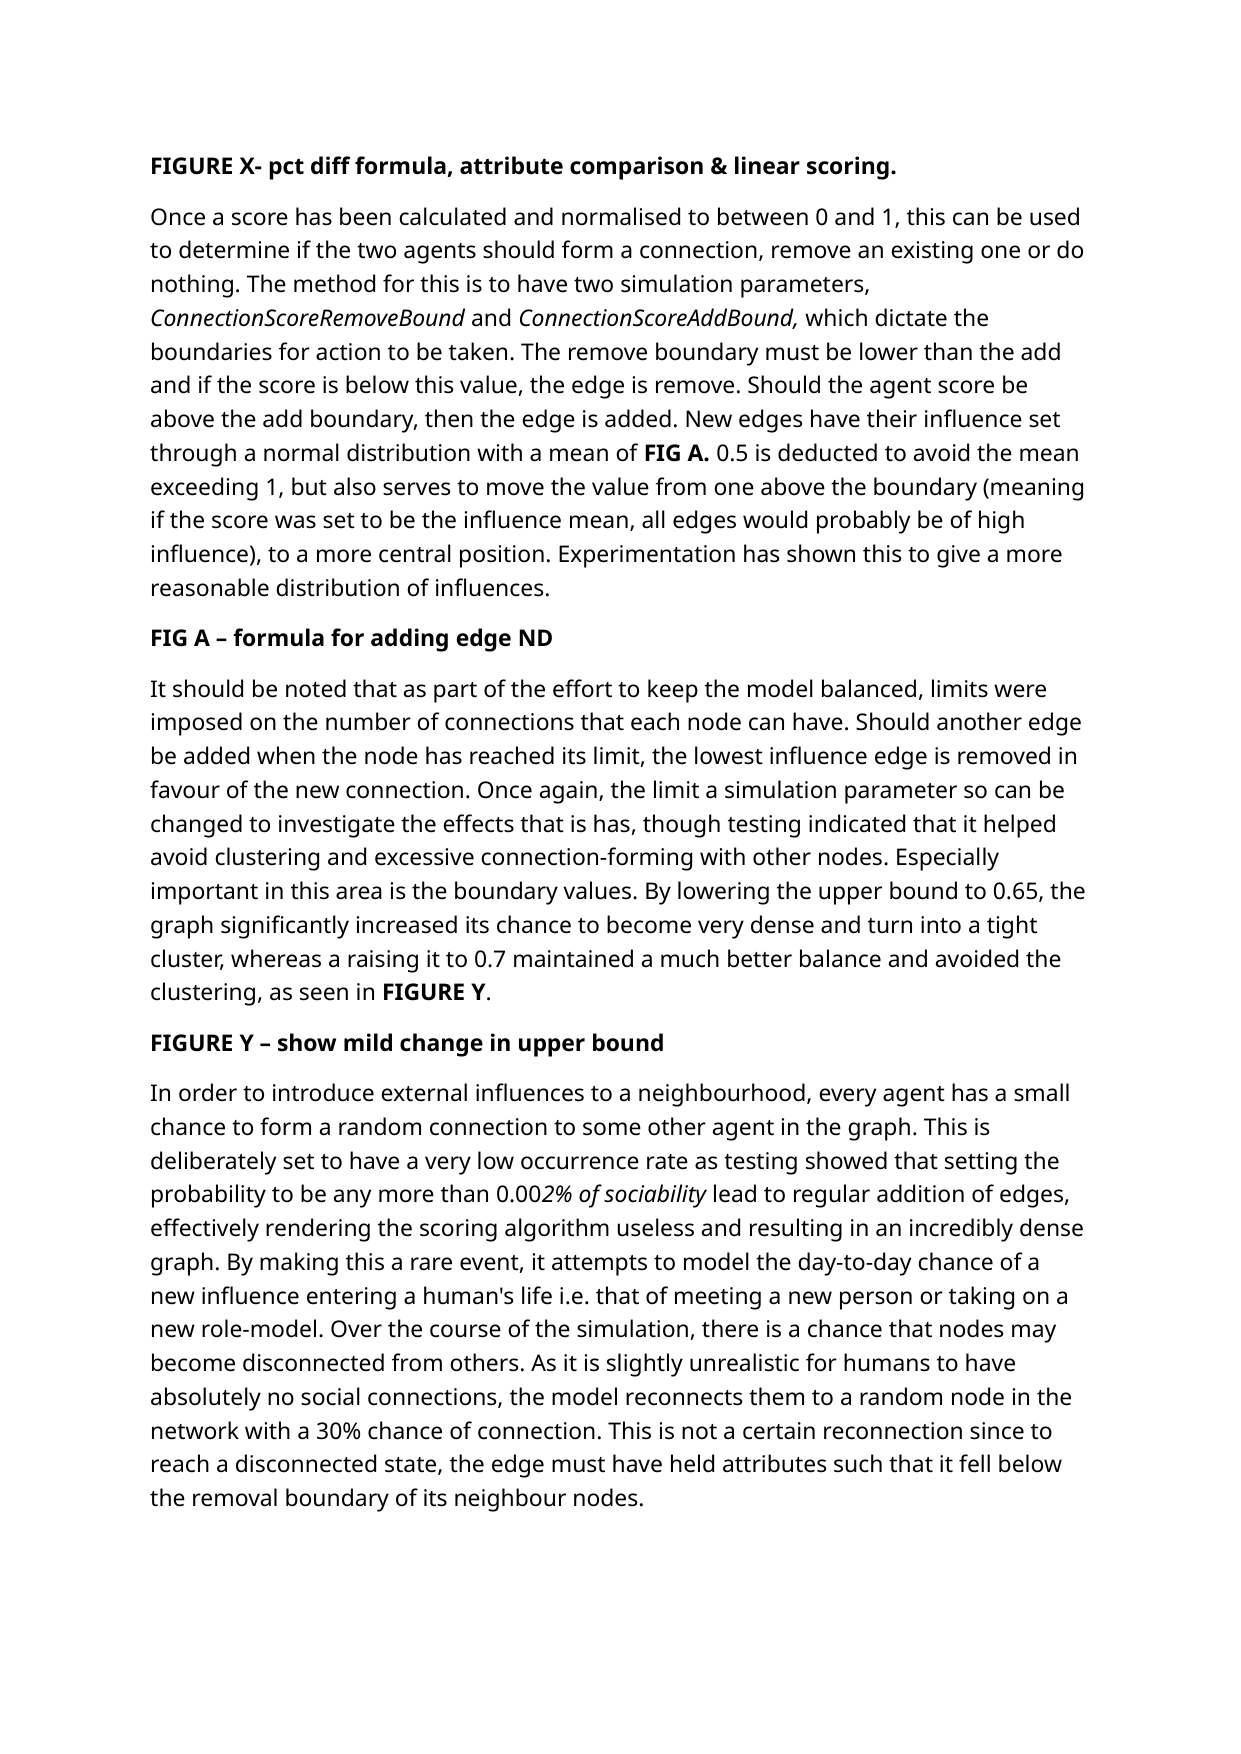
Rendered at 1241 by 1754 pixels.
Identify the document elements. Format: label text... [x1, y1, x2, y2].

list It should be noted that as part of the effort to keep the model balanced, limits were imposed on the number of connections that each node can have. Should another edge be added when the node has reached its limit, the lowest influence edge is removed in favour of the new connection. Once again, the limit a simulation parameter so can be changed to investigate the effects that is has, though testing indicated that it helped avoid clustering and excessive connection-forming with other nodes. Especially important in this area is the boundary values. By lowering the upper bound to 0.65, the graph significantly increased its chance to become very dense and turn into a tight cluster, whereas a raising it to 0.7 maintained a much better balance and avoided the clustering, as seen in FIGURE Y. [112, 672, 1090, 1007]
list In order to introduce external influences to a neighbourhood, every agent has a small chance to form a random connection to some other agent in the graph. This is deliberately set to have a very low occurrence rate as testing showed that setting the probability to be any more than 0.002% of sociability lead to regular addition of edges, effectively rendering the scoring algorithm useless and resulting in an incredibly dense graph. By making this a rare event, it attempts to model the day-to-day chance of a new influence entering a human's life i.e. that of meeting a new person or taking on a new role-model. Over the course of the simulation, there is a chance that nodes may become disconnected from others. As it is slightly unrealistic for humans to have absolutely no social connections, the model reconnects them to a random node in the network with a 30% chance of connection. This is not a certain reconnection since to reach a disconnected state, the edge must have held attributes such that it fell below the removal boundary of its neighbour nodes. [112, 1077, 1090, 1513]
list Once a score has been calculated and normalised to between 0 and 1, this can be used to determine if the two agents should form a connection, remove an existing one or do nothing. The method for this is to have two simulation parameters, ConnectionScoreRemoveBound and ConnectionScoreAddBound, which dictate the boundaries for action to be taken. The remove boundary must be lower than the add and if the score is below this value, the edge is remove. Should the agent score be above the add boundary, then the edge is added. New edges have their influence set through a normal distribution with a mean of FIG A. 0.5 is deducted to avoid the mean exceeding 1, but also serves to move the value from one above the boundary (meaning if the score was set to be the influence mean, all edges would probably be of high influence), to a more central position. Experimentation has shown this to give a more reasonable distribution of influences. [112, 200, 1090, 603]
list FIG A – formula for adding edge ND [112, 622, 1090, 653]
list FIGURE Y – show mild change in upper bound [112, 1027, 1090, 1058]
text FIGURE X- pct diff formula, attribute comparison & linear scoring. [150, 150, 1090, 181]
